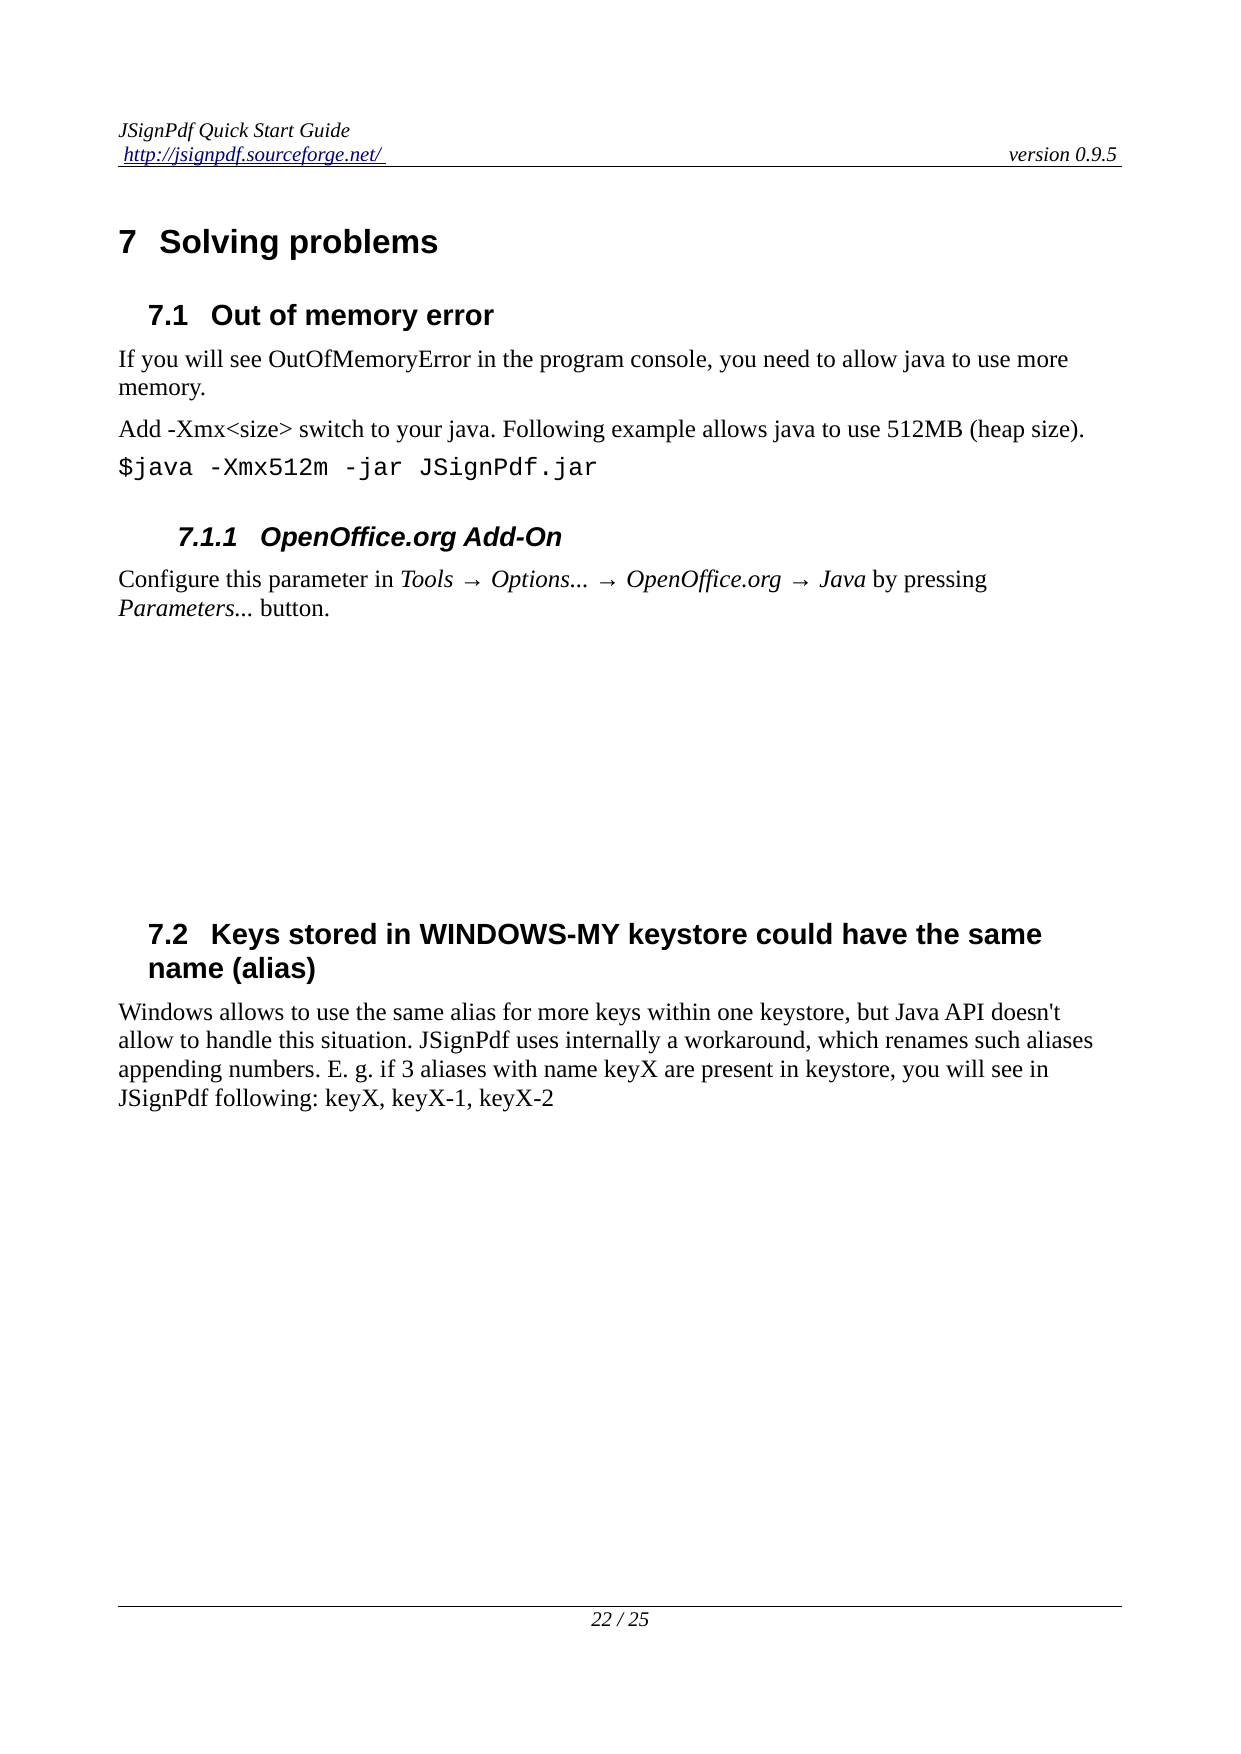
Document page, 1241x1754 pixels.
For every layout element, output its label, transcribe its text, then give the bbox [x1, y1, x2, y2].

subtitle Keys stored in WINDOWS-MY keystore could have the same name (alias) [148, 659, 1116, 984]
text Configure this parameter in Tools → Options... → OpenOffice.org → Java by pressing Parameters... button. [118, 564, 1122, 622]
text $java -Xmx512m -jar JSignPdf.jar [118, 455, 1122, 483]
subtitle Out of memory error [148, 298, 1116, 331]
text Windows allows to use the same alias for more keys within one keystore, but Java API doesn't allow to handle this situation. JSignPdf uses internally a workaround, which renames such aliases appending numbers. E. g. if 3 aliases with name keyX are present in keystore, you will see in JSignPdf following: keyX, keyX-1, keyX-2 [118, 997, 1122, 1112]
text Add -Xmx<size> switch to your java. Following example allows java to use 512MB (heap size). [118, 414, 1122, 442]
subtitle OpenOffice.org Add-On [177, 521, 1122, 552]
text If you will see OutOfMemoryError in the program console, you need to allow java to use more memory. [118, 344, 1122, 401]
subtitle Solving problems [118, 222, 1122, 260]
